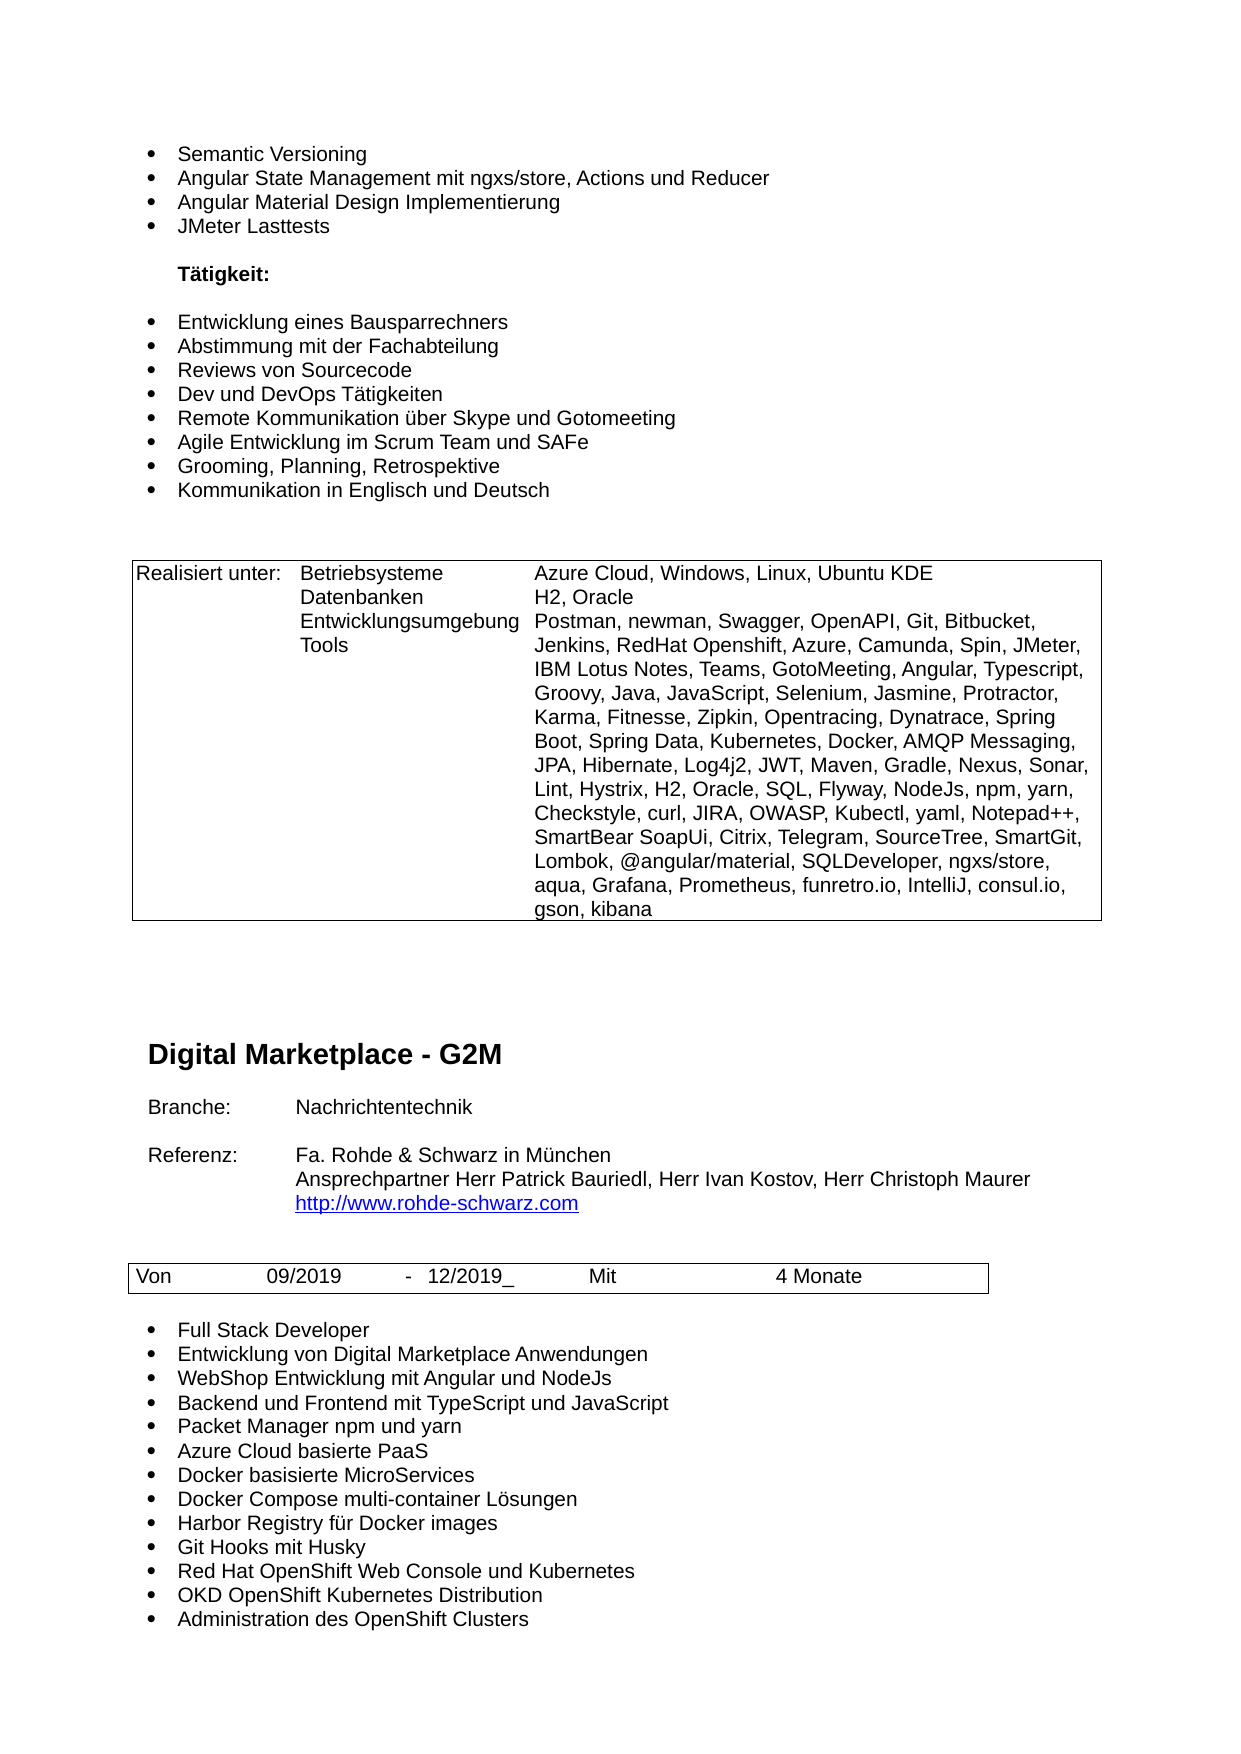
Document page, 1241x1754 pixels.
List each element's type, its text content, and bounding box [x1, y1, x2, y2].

table_cell Postman, newman, Swagger, OpenAPI, Git, Bitbucket, Jenkins, RedHat Openshift, Azure, Camunda, Spin, JMeter, IBM Lotus Notes, Teams, GotoMeeting, Angular, Typescript, Groovy, Java, JavaScript, Selenium, Jasmine, Protractor, Karma, Fitnesse, Zipkin, Opentracing, Dynatrace, Spring Boot, Spring Data, Kubernetes, Docker, AMQP Messaging, JPA, Hibernate, Log4j2, JWT, Maven, Gradle, Nexus, Sonar, Lint, Hystrix, H2, Oracle, SQL, Flyway, NodeJs, npm, yarn, Checkstyle, curl, JIRA, OWASP, Kubectl, yaml, Notepad++, SmartBear SoapUi, Citrix, Telegram, SourceTree, SmartGit, Lombok, @angular/material, SQLDeveloper, ngxs/store, aqua, Grafana, Prometheus, funretro.io, IntelliJ, consul.io, gson, kibana [531, 609, 1101, 920]
list OKD OpenShift Kubernetes Distribution [148, 1583, 1110, 1607]
list Entwicklung von Digital Marketplace Anwendungen [148, 1342, 1110, 1366]
list Semantic Versioning [148, 142, 1110, 166]
list Abstimmung mit der Fachabteilung [148, 334, 1110, 358]
list Docker Compose multi-container Lösungen [148, 1487, 1110, 1511]
list Red Hat OpenShift Web Console und Kubernetes [148, 1559, 1110, 1583]
text Ansprechpartner Herr Patrick Bauriedl, Herr Ivan Kostov, Herr Christoph Maurer [148, 1167, 1110, 1191]
table_header - [398, 1264, 420, 1293]
text http://www.rohde-schwarz.com [221, 1191, 1110, 1215]
table_header Realisiert unter: [133, 561, 297, 609]
list Packet Manager npm und yarn [148, 1414, 1110, 1438]
table_header 09/2019 [259, 1264, 398, 1293]
list Administration des OpenShift Clusters [148, 1607, 1110, 1631]
list Agile Entwicklung im Scrum Team und SAFe [148, 430, 1110, 454]
table_header Von [129, 1264, 259, 1293]
text Branche: Nachrichtentechnik [148, 1095, 1110, 1119]
table_header Azure Cloud, Windows, Linux, Ubuntu KDE H2, Oracle [531, 561, 1101, 609]
list Remote Kommunikation über Skype und Gotomeeting [148, 406, 1110, 430]
list Entwicklung eines Bausparrechners [148, 310, 1110, 334]
table_header Betriebsysteme Datenbanken [297, 561, 531, 609]
list Reviews von Sourcecode [148, 358, 1110, 382]
text Referenz: Fa. Rohde & Schwarz in München [148, 1143, 1110, 1167]
table_header 12/2019_ [420, 1264, 581, 1293]
list Dev und DevOps Tätigkeiten [148, 382, 1110, 406]
list Git Hooks mit Husky [148, 1535, 1110, 1559]
table_header Mit [581, 1264, 762, 1293]
table_cell Entwicklungsumgebung Tools [297, 609, 531, 920]
list Kommunikation in Englisch und Deutsch [148, 478, 1110, 502]
list WebShop Entwicklung mit Angular und NodeJs [148, 1366, 1110, 1390]
list Backend und Frontend mit TypeScript und JavaScript [148, 1390, 1110, 1414]
list Harbor Registry für Docker images [148, 1511, 1110, 1535]
table_cell [133, 609, 297, 920]
list Docker basisierte MicroServices [148, 1462, 1110, 1487]
list Full Stack Developer [148, 1318, 1110, 1342]
list Azure Cloud basierte PaaS [148, 1438, 1110, 1462]
list Grooming, Planning, Retrospektive [148, 454, 1110, 478]
list Angular Material Design Implementierung [148, 190, 1110, 214]
list Tätigkeit: [148, 262, 1110, 286]
table_header 4 Monate [763, 1264, 988, 1293]
list JMeter Lasttests [148, 214, 1110, 238]
list Angular State Management mit ngxs/store, Actions und Reducer [148, 166, 1110, 190]
subtitle Digital Marketplace - G2M [148, 1037, 1110, 1071]
